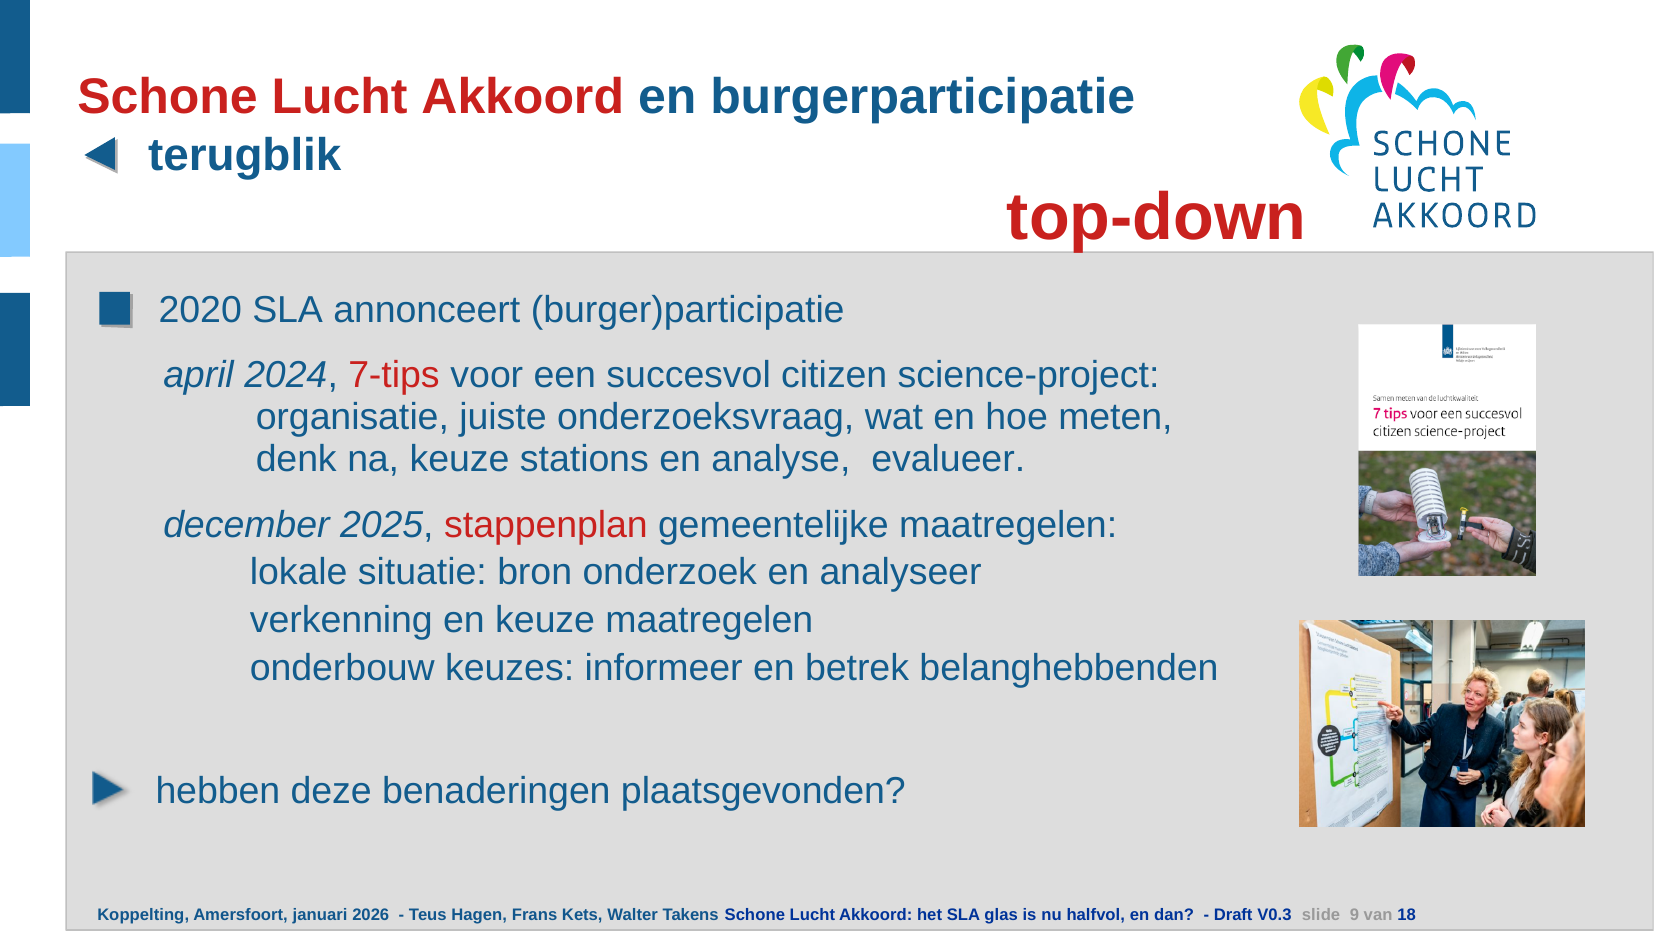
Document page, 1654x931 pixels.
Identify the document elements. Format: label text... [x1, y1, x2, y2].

text_box [1495, 202, 1511, 228]
text_box [1465, 166, 1483, 192]
title terugblik [77, 83, 1489, 198]
text_box [1375, 166, 1388, 192]
text_box [1419, 130, 1437, 156]
text_box [1518, 202, 1536, 228]
text_box [1299, 76, 1334, 135]
text_box [1329, 75, 1383, 176]
text_box [1468, 202, 1488, 228]
text_box [1393, 166, 1411, 192]
text_box [1395, 82, 1476, 121]
text_box [1399, 202, 1416, 228]
text_box top-down [992, 171, 1335, 261]
text_box [1373, 202, 1393, 228]
text_box [1418, 166, 1435, 192]
text_box [1374, 130, 1389, 156]
text_box [1496, 130, 1510, 156]
text_box [1421, 202, 1439, 228]
text_box [1442, 202, 1462, 228]
text_box [1443, 130, 1464, 156]
list 2020 SLA annonceert (burger)participatie april 2024, 7-tips voor een succesvol citizen science-project: organisatie, juiste onderzoeksvraag, wat en hoe meten, denk na, keuze stations en analyse, evalueer. december 2025, stappenplan gemeentelijke maatregelen: lokale situatie: bron onderzoek en analyseer verkenning en keuze maatregelen onderbouw keuzes: informeer en betrek belanghebbenden hebben deze benaderingen plaatsgevonden? [92, 265, 1565, 857]
text_box [1380, 53, 1415, 100]
title Schone Lucht Akkoord en burgerparticipatie [77, 24, 1489, 83]
text_box [1442, 166, 1460, 192]
picture [1299, 620, 1585, 827]
text_box [1395, 130, 1412, 156]
text_box [1336, 44, 1364, 85]
picture [1358, 324, 1536, 577]
text_box [1470, 130, 1489, 156]
